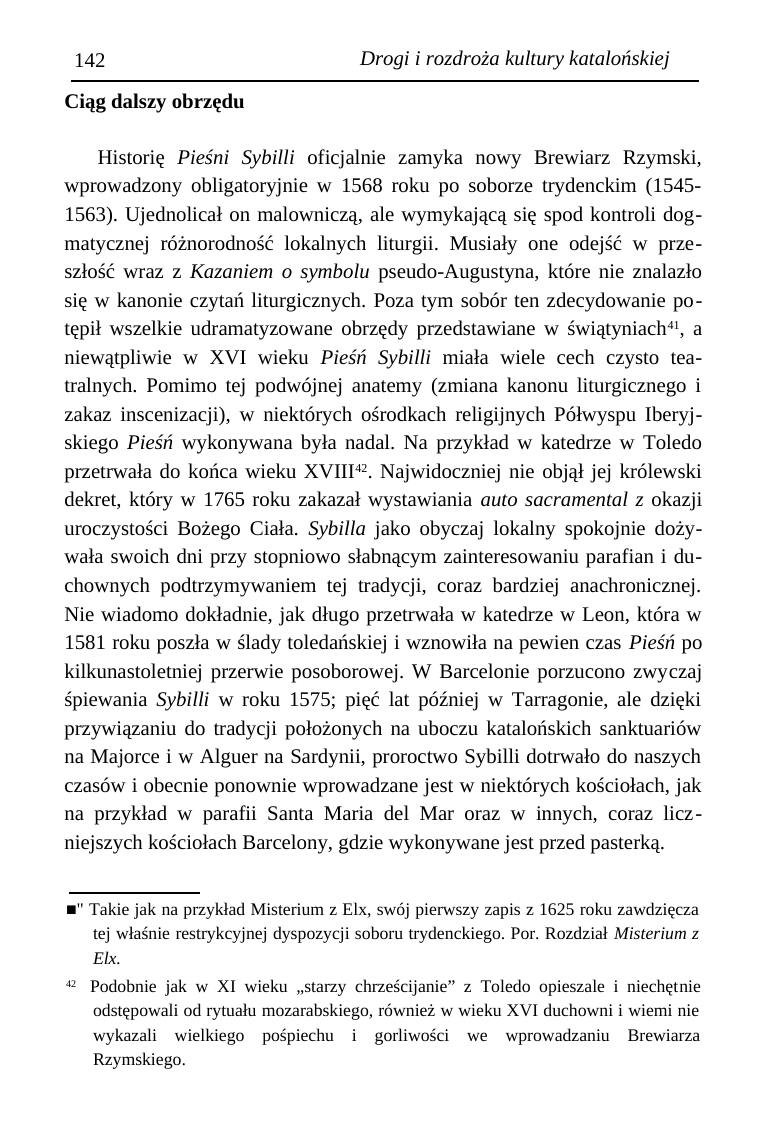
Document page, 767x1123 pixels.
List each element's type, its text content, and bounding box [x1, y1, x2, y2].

text Historię Pieśni Sybilli oficjalnie zamyka nowy Brewiarz Rzymski, wprowadzony obligatoryjnie w 1568 roku po soborze trydenckim (1545- 1563). Ujednolicał on malowniczą, ale wymykającą się spod kontroli dog­matycznej różnorodność lokalnych liturgii. Musiały one odejść w prze­szłość wraz z Kazaniem o symbolu pseudo-Augustyna, które nie znalazło się w kanonie czytań liturgicznych. Poza tym sobór ten zdecydowanie po­tępił wszelkie udramatyzowane obrzędy przedstawiane w świątyniach41, a niewątpliwie w XVI wieku Pieśń Sybilli miała wiele cech czysto tea­tralnych. Pomimo tej podwójnej anatemy (zmiana kanonu liturgicznego i zakaz inscenizacji), w niektórych ośrodkach religijnych Półwyspu Iberyj­skiego Pieśń wykonywana była nadal. Na przykład w katedrze w Toledo przetrwała do końca wieku XVIII42. Najwidoczniej nie objął jej królewski dekret, który w 1765 roku zakazał wystawiania auto sacramental z okazji uroczystości Bożego Ciała. Sybilla jako obyczaj lokalny spokojnie doży­wała swoich dni przy stopniowo słabnącym zainteresowaniu parafian i du­chownych podtrzymywaniem tej tradycji, coraz bardziej anachronicznej. Nie wiadomo dokładnie, jak długo przetrwała w katedrze w Leon, która w 1581 roku poszła w ślady toledańskiej i wznowiła na pewien czas Pieśń po kilkunastoletniej przerwie posoborowej. W Barcelonie porzucono zwy­czaj śpiewania Sybilli w roku 1575; pięć lat później w Tarragonie, ale dzięki przywiązaniu do tradycji położonych na uboczu katalońskich sanktuariów na Majorce i w Alguer na Sardynii, proroctwo Sybilli dotrwało do naszych czasów i obecnie ponownie wprowadzane jest w niektórych kościołach, jak na przykład w parafii Santa Maria del Mar oraz w innych, coraz licz­niejszych kościołach Barcelony, gdzie wykonywane jest przed pasterką. [64, 145, 702, 854]
text 42 Podobnie jak w XI wieku „starzy chrześcijanie” z Toledo opieszale i niechęt­nie odstępowali od rytuału mozarabskiego, również w wieku XVI duchowni i wiemi nie wykazali wielkiego pośpiechu i gorliwości we wprowadzaniu Brewiarza Rzymskiego. [66, 976, 701, 1069]
subtitle Ciąg dalszy obrzędu [64, 89, 702, 113]
text Drogi i rozdroża kultury katalońskiej [360, 46, 703, 70]
text ■" Takie jak na przykład Misterium z Elx, swój pierwszy zapis z 1625 roku zawdzięcza tej właśnie restrykcyjnej dyspozycji soboru trydenckiego. Por. Rozdział Misterium z Elx. [66, 899, 701, 967]
text 142 [71, 48, 108, 72]
